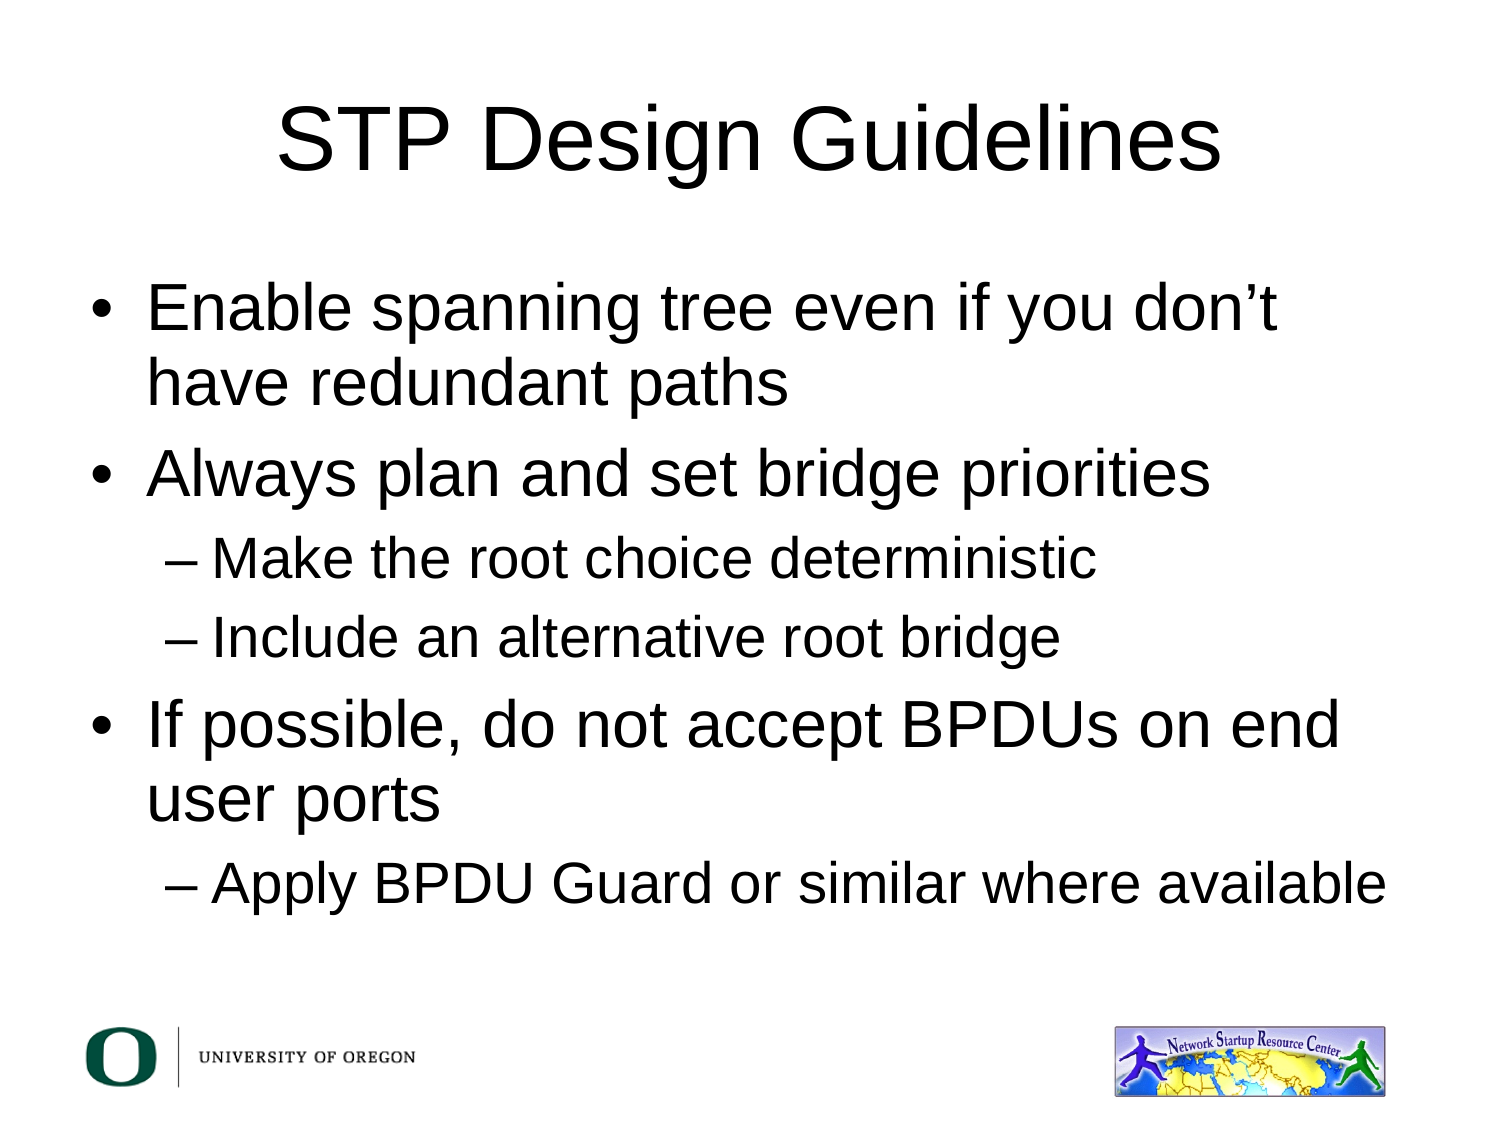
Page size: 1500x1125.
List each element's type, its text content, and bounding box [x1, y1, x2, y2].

picture [1112, 1024, 1388, 1099]
list Enable spanning tree even if you don’t have redundant paths Always plan and set bridge priorities Make the root choice deterministic Include an alternative root bridge If possible, do not accept BPDUs on end user ports Apply BPDU Guard or similar where available [75, 262, 1426, 1005]
title STP Design Guidelines [75, 45, 1426, 233]
picture [75, 1024, 426, 1090]
